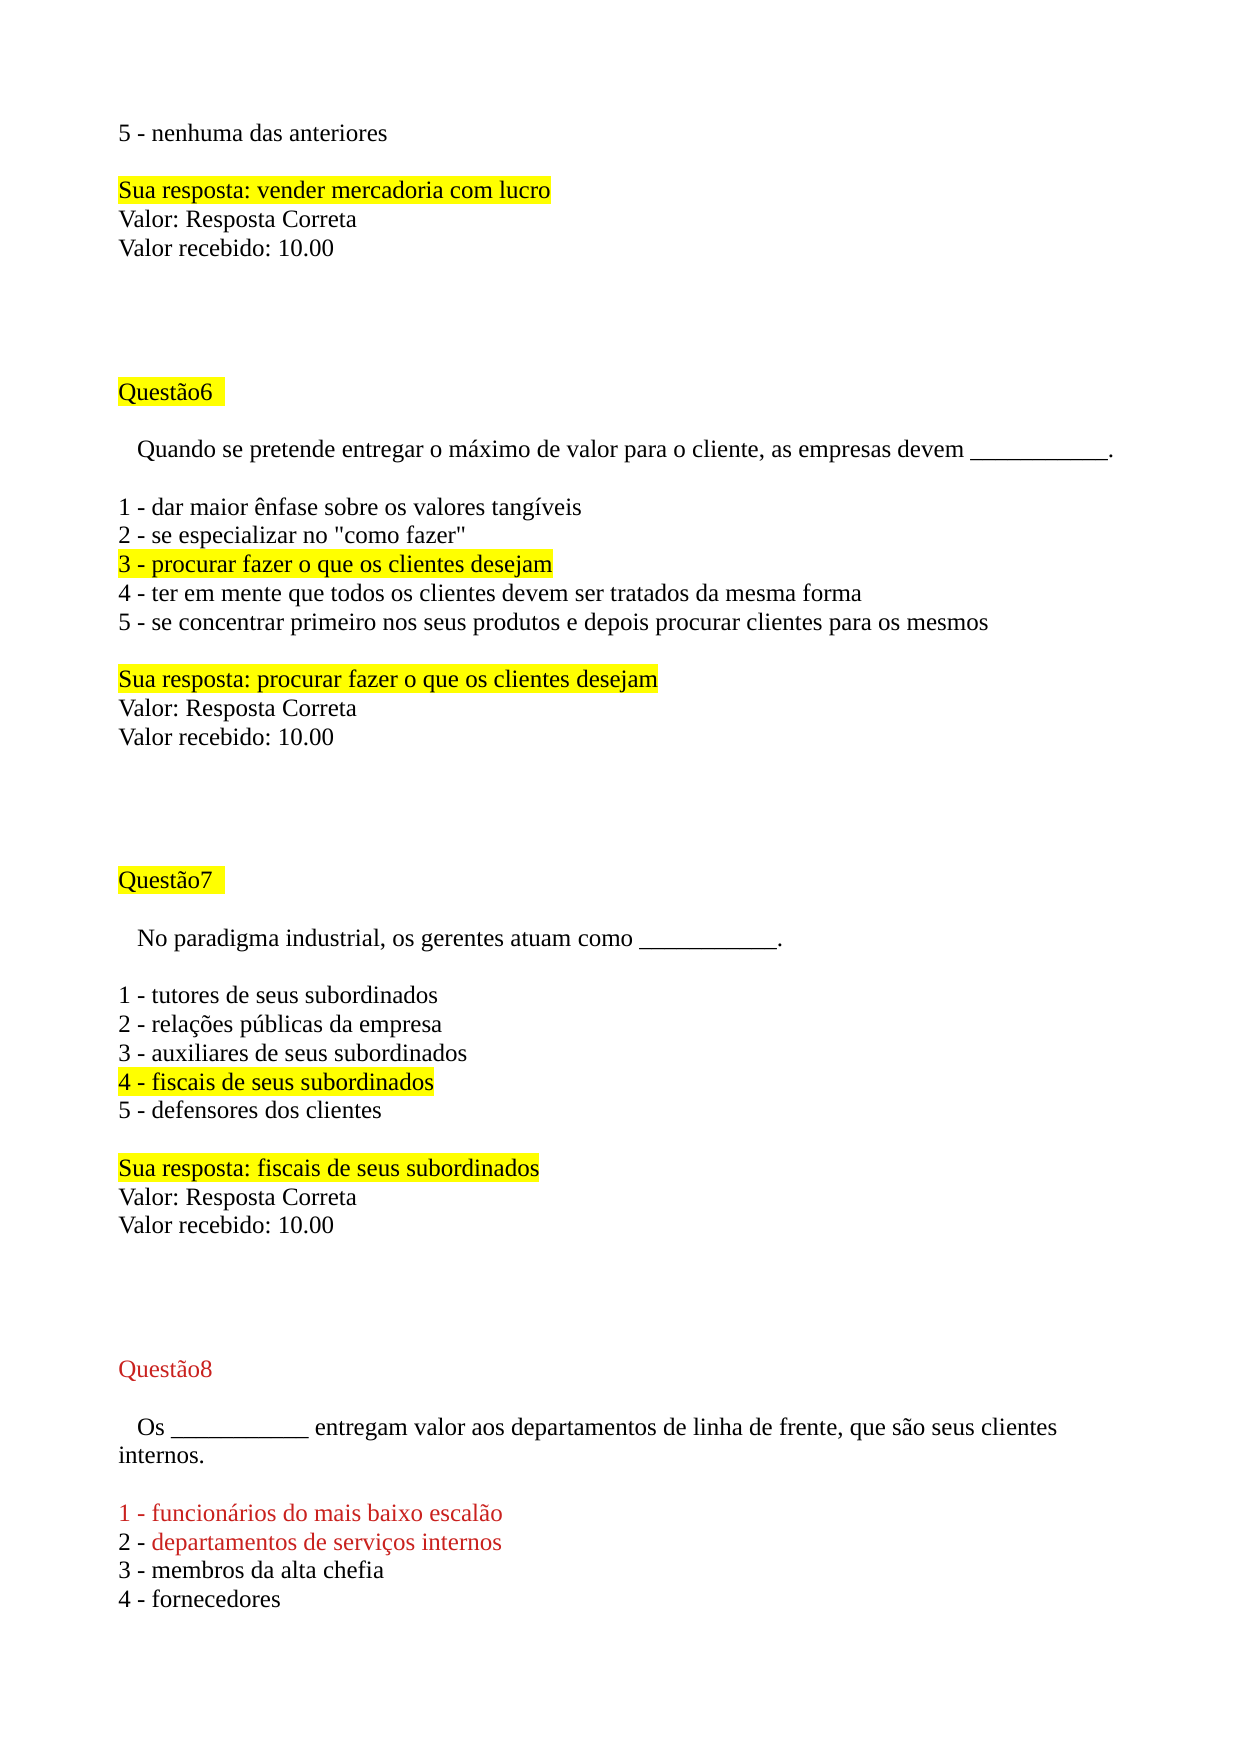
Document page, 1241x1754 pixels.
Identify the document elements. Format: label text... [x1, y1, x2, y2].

text 5 - se concentrar primeiro nos seus produtos e depois procurar clientes para os mesmos [118, 607, 1122, 636]
text Valor: Resposta Correta [118, 204, 1122, 233]
text 4 - ter em mente que todos os clientes devem ser tratados da mesma forma [118, 578, 1122, 607]
text Questão6 [118, 377, 1122, 406]
text 3 - auxiliares de seus subordinados [118, 1038, 1122, 1067]
text 3 - membros da alta chefia [118, 1556, 1122, 1584]
text Valor: Resposta Correta [118, 1182, 1122, 1211]
text 1 - tutores de seus subordinados [118, 981, 1122, 1009]
text Questão7 [118, 866, 1122, 894]
text Valor recebido: 10.00 [118, 233, 1122, 262]
text 1 - funcionários do mais baixo escalão [118, 1498, 1122, 1527]
text Questão8 [118, 1354, 1122, 1383]
text 1 - dar maior ênfase sobre os valores tangíveis [118, 492, 1122, 521]
text 4 - fornecedores [118, 1584, 1122, 1613]
text Quando se pretende entregar o máximo de valor para o cliente, as empresas devem ___________. [118, 434, 1122, 463]
text 4 - fiscais de seus subordinados [118, 1067, 1122, 1096]
text Sua resposta: fiscais de seus subordinados [118, 1153, 1122, 1182]
text Sua resposta: procurar fazer o que os clientes desejam [118, 664, 1122, 693]
text Os ___________ entregam valor aos departamentos de linha de frente, que são seus clientes internos. [118, 1412, 1122, 1469]
text Valor recebido: 10.00 [118, 1211, 1122, 1239]
text 3 - procurar fazer o que os clientes desejam [118, 549, 1122, 578]
text 2 - relações públicas da empresa [118, 1009, 1122, 1038]
text Valor recebido: 10.00 [118, 722, 1122, 751]
text 5 - defensores dos clientes [118, 1096, 1122, 1124]
text 2 - se especializar no "como fazer" [118, 521, 1122, 549]
text Valor: Resposta Correta [118, 693, 1122, 722]
text Sua resposta: vender mercadoria com lucro [118, 176, 1122, 204]
text 5 - nenhuma das anteriores [118, 118, 1122, 147]
text 2 - departamentos de serviços internos [118, 1527, 1122, 1556]
text No paradigma industrial, os gerentes atuam como ___________. [118, 923, 1122, 952]
